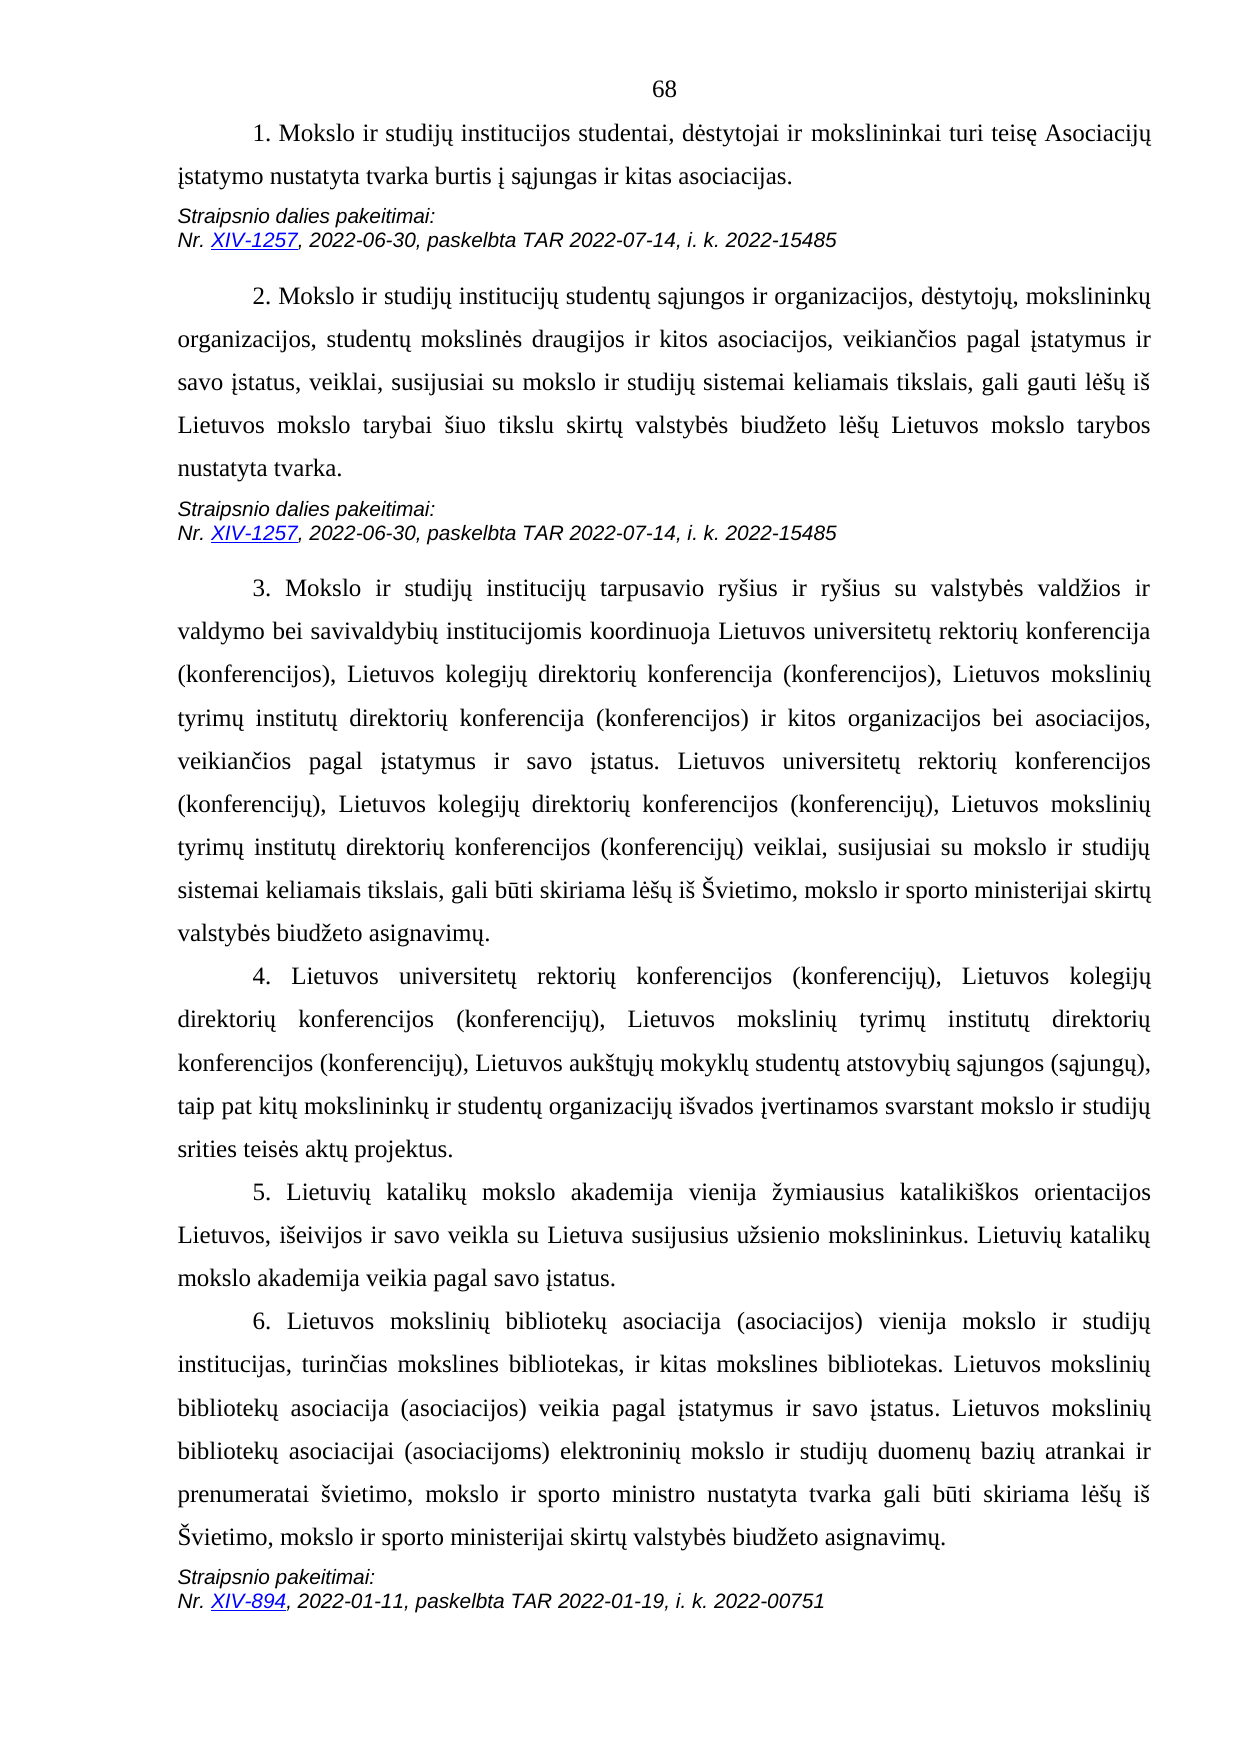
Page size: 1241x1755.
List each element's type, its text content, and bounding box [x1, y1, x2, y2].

text 6. Lietuvos mokslinių bibliotekų asociacija (asociacijos) vienija mokslo ir studijų institucijas, turinčias mokslines bibliotekas, ir kitas mokslines bibliotekas. Lietuvos mokslinių bibliotekų asociacija (asociacijos) veikia pagal įstatymus ir savo įstatus. Lietuvos mokslinių bibliotekų asociacijai (asociacijoms) elektroninių mokslo ir studijų duomenų bazių atrankai ir prenumeratai švietimo, mokslo ir sporto ministro nustatyta tvarka gali būti skiriama lėšų iš Švietimo, mokslo ir sporto ministerijai skirtų valstybės biudžeto asignavimų. [177, 1306, 1152, 1551]
text 2. Mokslo ir studijų institucijų studentų sąjungos ir organizacijos, dėstytojų, mokslininkų organizacijos, studentų mokslinės draugijos ir kitos asociacijos, veikiančios pagal įstatymus ir savo įstatus, veiklai, susijusiai su mokslo ir studijų sistemai keliamais tikslais, gali gauti lėšų iš Lietuvos mokslo tarybai šiuo tikslu skirtų valstybės biudžeto lėšų Lietuvos mokslo tarybos nustatyta tvarka. [177, 281, 1152, 482]
text 1. Mokslo ir studijų institucijos studentai, dėstytojai ir mokslininkai turi teisę Asociacijų įstatymo nustatyta tvarka burtis į sąjungas ir kitas asociacijas. [177, 118, 1152, 190]
text 3. Mokslo ir studijų institucijų tarpusavio ryšius ir ryšius su valstybės valdžios ir valdymo bei savivaldybių institucijomis koordinuoja Lietuvos universitetų rektorių konferencija (konferencijos), Lietuvos kolegijų direktorių konferencija (konferencijos), Lietuvos mokslinių tyrimų institutų direktorių konferencija (konferencijos) ir kitos organizacijos bei asociacijos, veikiančios pagal įstatymus ir savo įstatus. Lietuvos universitetų rektorių konferencijos (konferencijų), Lietuvos kolegijų direktorių konferencijos (konferencijų), Lietuvos mokslinių tyrimų institutų direktorių konferencijos (konferencijų) veiklai, susijusiai su mokslo ir studijų sistemai keliamais tikslais, gali būti skiriama lėšų iš Švietimo, mokslo ir sporto ministerijai skirtų valstybės biudžeto asignavimų. [177, 573, 1152, 947]
text Straipsnio dalies pakeitimai: [177, 497, 1152, 521]
text Nr. XIV-1257, 2022-06-30, paskelbta TAR 2022-07-14, i. k. 2022-15485 [177, 521, 1152, 544]
text 4. Lietuvos universitetų rektorių konferencijos (konferencijų), Lietuvos kolegijų direktorių konferencijos (konferencijų), Lietuvos mokslinių tyrimų institutų direktorių konferencijos (konferencijų), Lietuvos aukštųjų mokyklų studentų atstovybių sąjungos (sąjungų), taip pat kitų mokslininkų ir studentų organizacijų išvados įvertinamos svarstant mokslo ir studijų srities teisės aktų projektus. [177, 961, 1152, 1163]
text Straipsnio dalies pakeitimai: [177, 204, 1152, 228]
text Straipsnio pakeitimai: [177, 1565, 1152, 1589]
text Nr. XIV-1257, 2022-06-30, paskelbta TAR 2022-07-14, i. k. 2022-15485 [177, 228, 1152, 252]
text 5. Lietuvių katalikų mokslo akademija vienija žymiausius katalikiškos orientacijos Lietuvos, išeivijos ir savo veikla su Lietuva susijusius užsienio mokslininkus. Lietuvių katalikų mokslo akademija veikia pagal savo įstatus. [177, 1177, 1152, 1292]
text Nr. XIV-894, 2022-01-11, paskelbta TAR 2022-01-19, i. k. 2022-00751 [177, 1589, 1152, 1613]
